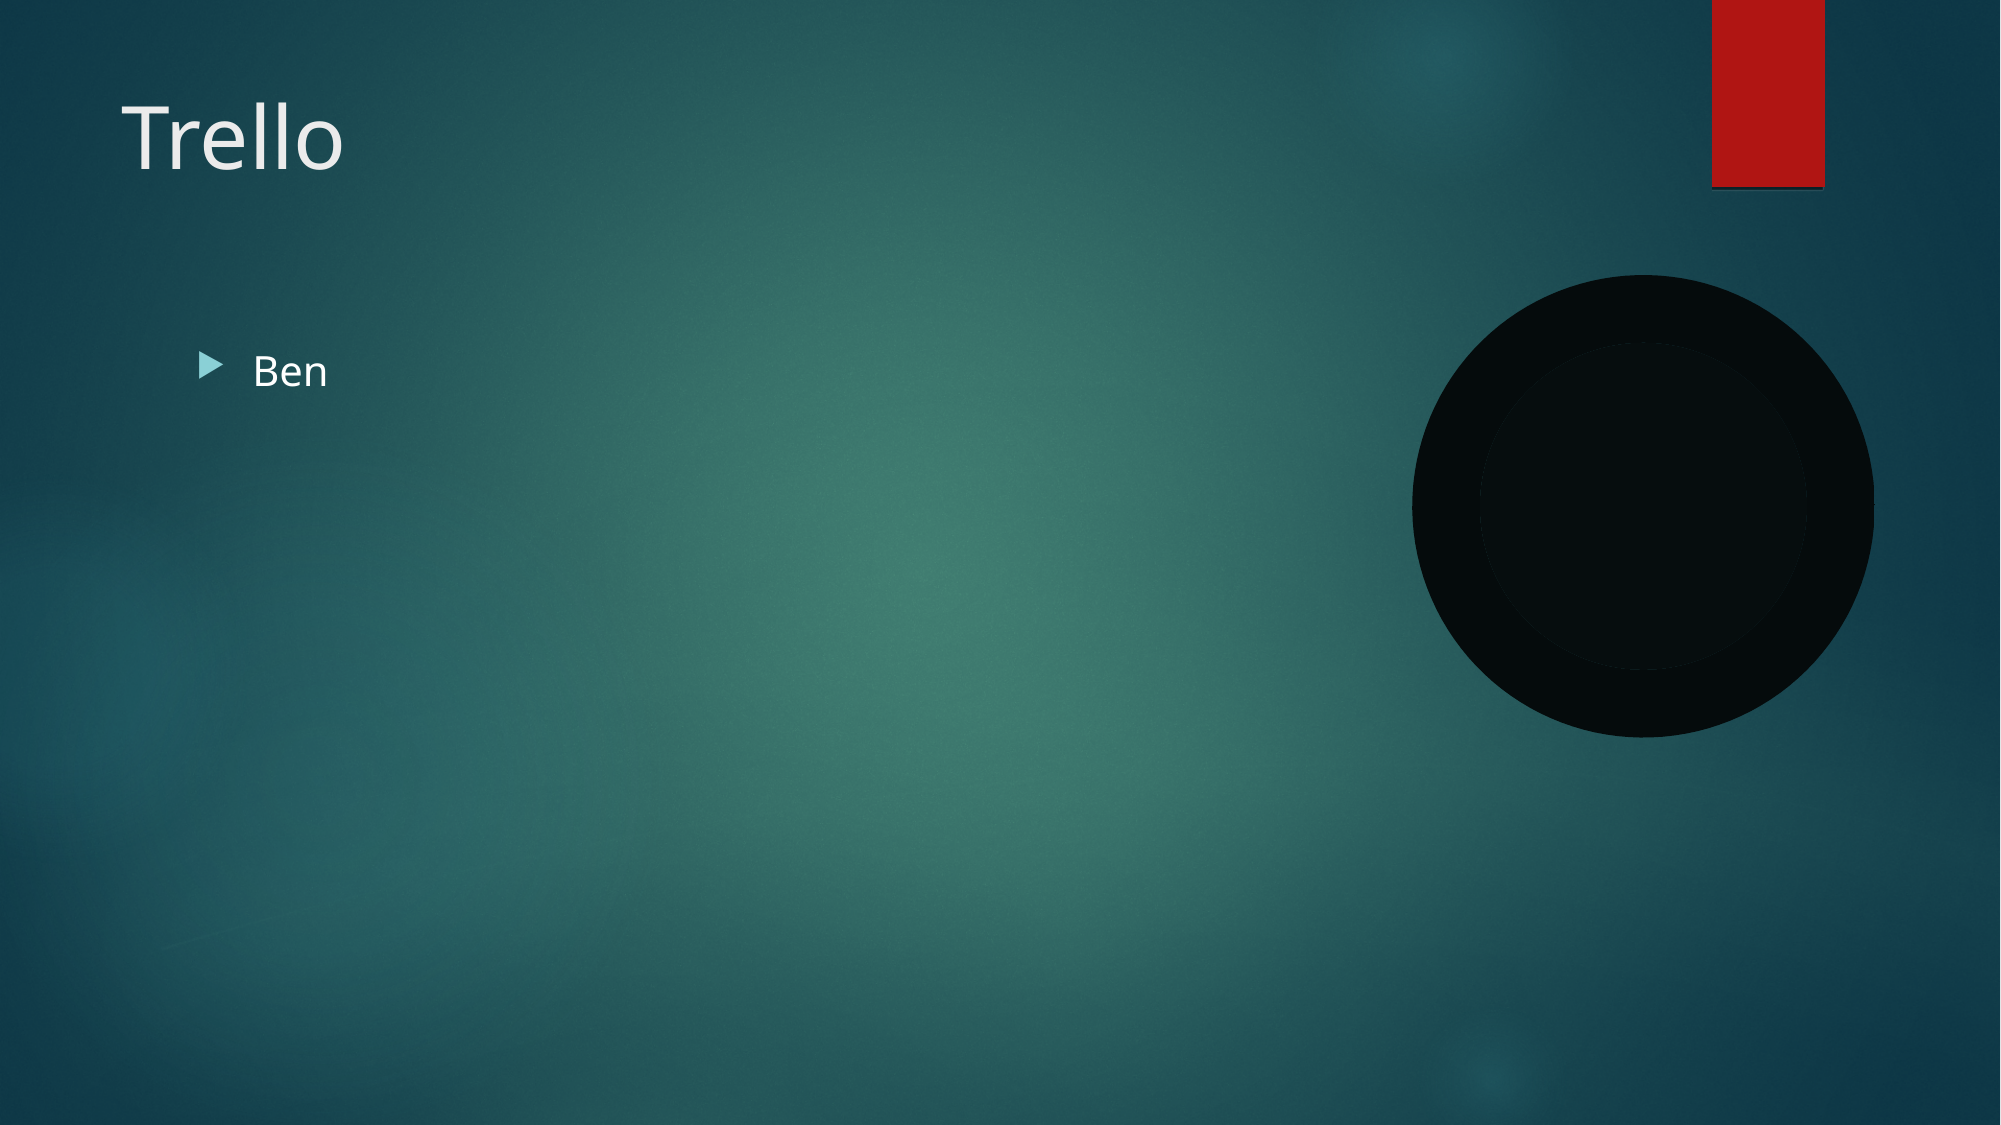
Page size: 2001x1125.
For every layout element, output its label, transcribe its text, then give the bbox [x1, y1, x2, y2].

title Trello [106, 74, 1649, 305]
list Ben [181, 336, 1649, 1026]
